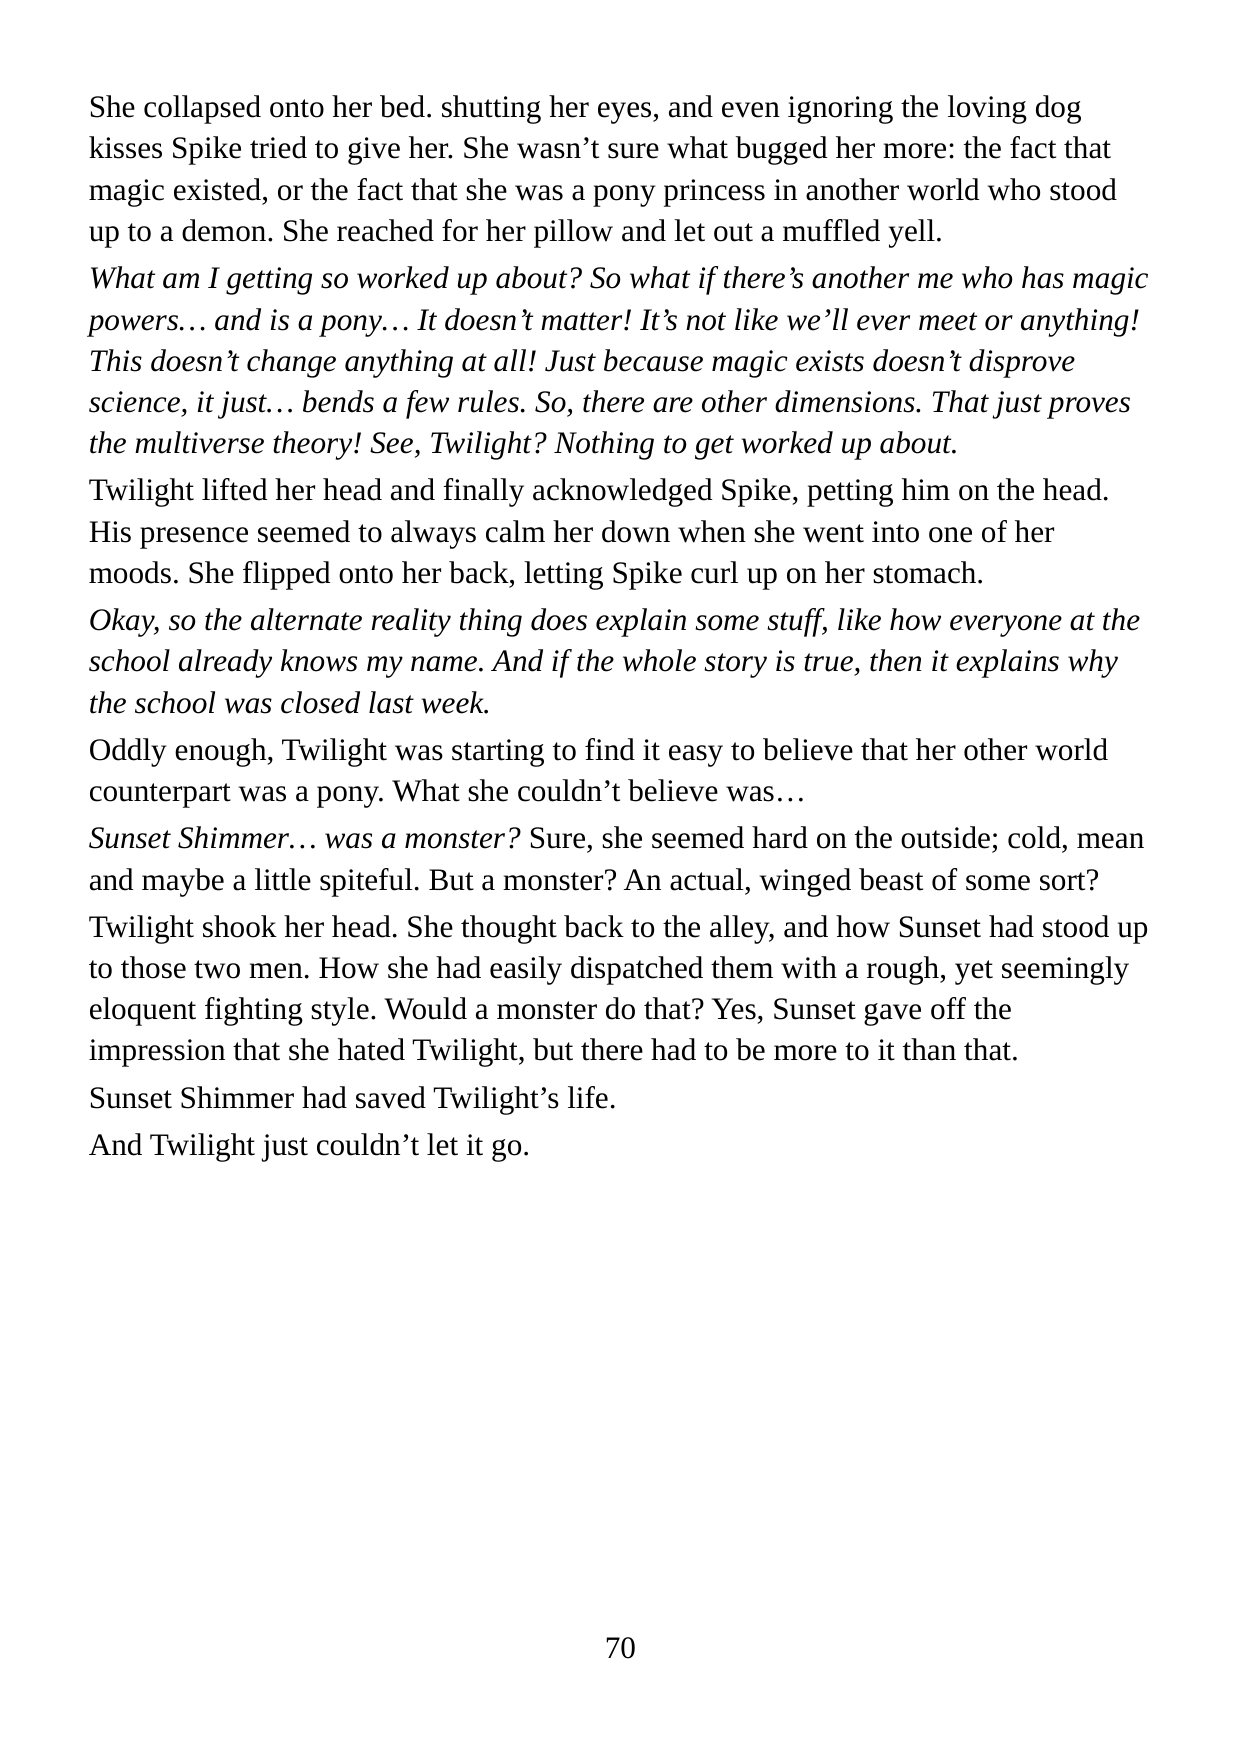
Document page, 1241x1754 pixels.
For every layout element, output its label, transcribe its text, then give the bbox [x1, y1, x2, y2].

text Okay, so the alternate reality thing does explain some stuff, like how everyone at the school already knows my name. And if the whole story is true, then it explains why the school was closed last week. [88, 601, 1152, 720]
text Twilight lifted her head and finally acknowledged Spike, petting him on the head. His presence seemed to always calm her down when she went into one of her moods. She flipped onto her back, letting Spike curl up on her stomach. [88, 472, 1152, 590]
text Twilight shook her head. She thought back to the alley, and how Sunset had stood up to those two men. How she had easily dispatched them with a rough, yet seemingly eloquent fighting style. Would a monster do that? Yes, Sunset gave off the impression that she hated Twilight, but there had to be more to it than that. [88, 908, 1152, 1068]
text And Twilight just couldn’t let it go. [88, 1126, 1152, 1162]
text Oddly enough, Twilight was starting to find it easy to believe that her other world counterpart was a pony. What she couldn’t believe was… [88, 731, 1152, 808]
text Sunset Shimmer… was a monster? Sure, she seemed hard on the outside; cold, mean and maybe a little spiteful. But a monster? An actual, winged beast of some sort? [88, 819, 1152, 897]
text What am I getting so worked up about? So what if there’s another me who has magic powers… and is a pony… It doesn’t matter! It’s not like we’ll ever meet or anything! This doesn’t change anything at all! Just because magic exists doesn’t disprove science, it just… bends a few rules. So, there are other dimensions. That just proves the multiverse theory! See, Twilight? Nothing to get worked up about. [88, 259, 1152, 460]
text Sunset Shimmer had saved Twilight’s life. [88, 1079, 1152, 1115]
text She collapsed onto her bed. shutting her eyes, and even ignoring the loving dog kisses Spike tried to give her. She wasn’t sure what bugged her more: the fact that magic existed, or the fact that she was a pony princess in another world who stood up to a demon. She reached for her pillow and let out a muffled yell. [88, 88, 1152, 248]
